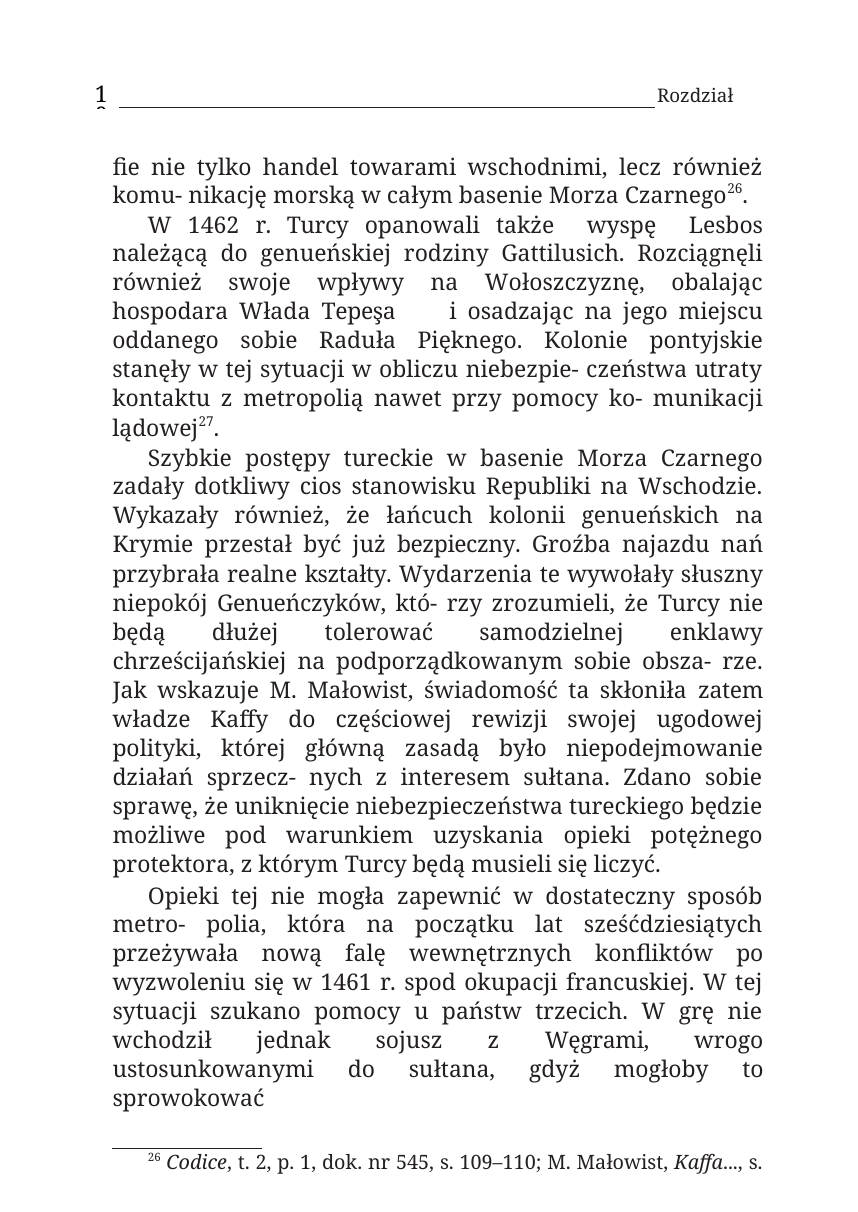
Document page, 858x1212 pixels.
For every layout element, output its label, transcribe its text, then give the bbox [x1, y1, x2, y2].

text fie nie tylko handel towarami wschodnimi, lecz również komu- nikację morską w całym basenie Morza Czarnego26. [112, 152, 763, 210]
text Opieki tej nie mogła zapewnić w dostateczny sposób metro- polia, która na początku lat sześćdziesiątych przeżywała nową falę wewnętrznych konfliktów po wyzwoleniu się w 1461 r. spod okupacji francuskiej. W tej sytuacji szukano pomocy u państw trzecich. W grę nie wchodził jednak sojusz z Węgrami, wrogo ustosunkowanymi do sułtana, gdyż mogłoby to sprowokować [112, 881, 763, 1113]
text W 1462 r. Turcy opanowali także wyspę Lesbos należącą do genueńskiej rodziny Gattilusich. Rozciągnęli również swoje wpływy na Wołoszczyznę, obalając hospodara Włada Tepeşa i osadzając na jego miejscu oddanego sobie Raduła Pięknego. Kolonie pontyjskie stanęły w tej sytuacji w obliczu niebezpie- czeństwa utraty kontaktu z metropolią nawet przy pomocy ko- munikacji lądowej27. [112, 210, 763, 443]
text Szybkie postępy tureckie w basenie Morza Czarnego zadały dotkliwy cios stanowisku Republiki na Wschodzie. Wykazały również, że łańcuch kolonii genueńskich na Krymie przestał być już bezpieczny. Groźba najazdu nań przybrała realne kształty. Wydarzenia te wywołały słuszny niepokój Genueńczyków, któ- rzy zrozumieli, że Turcy nie będą dłużej tolerować samodzielnej enklawy chrześcijańskiej na podporządkowanym sobie obsza- rze. Jak wskazuje M. Małowist, świadomość ta skłoniła zatem władze Kaffy do częściowej rewizji swojej ugodowej polityki, której główną zasadą było niepodejmowanie działań sprzecz- nych z interesem sułtana. Zdano sobie sprawę, że uniknięcie niebezpieczeństwa tureckiego będzie możliwe pod warunkiem uzyskania opieki potężnego protektora, z którym Turcy będą musieli się liczyć. [112, 443, 763, 879]
text 26 Codice, t. 2, p. 1, dok. nr 545, s. 109–110; M. Małowist, Kaffa..., s. [148, 1146, 774, 1175]
